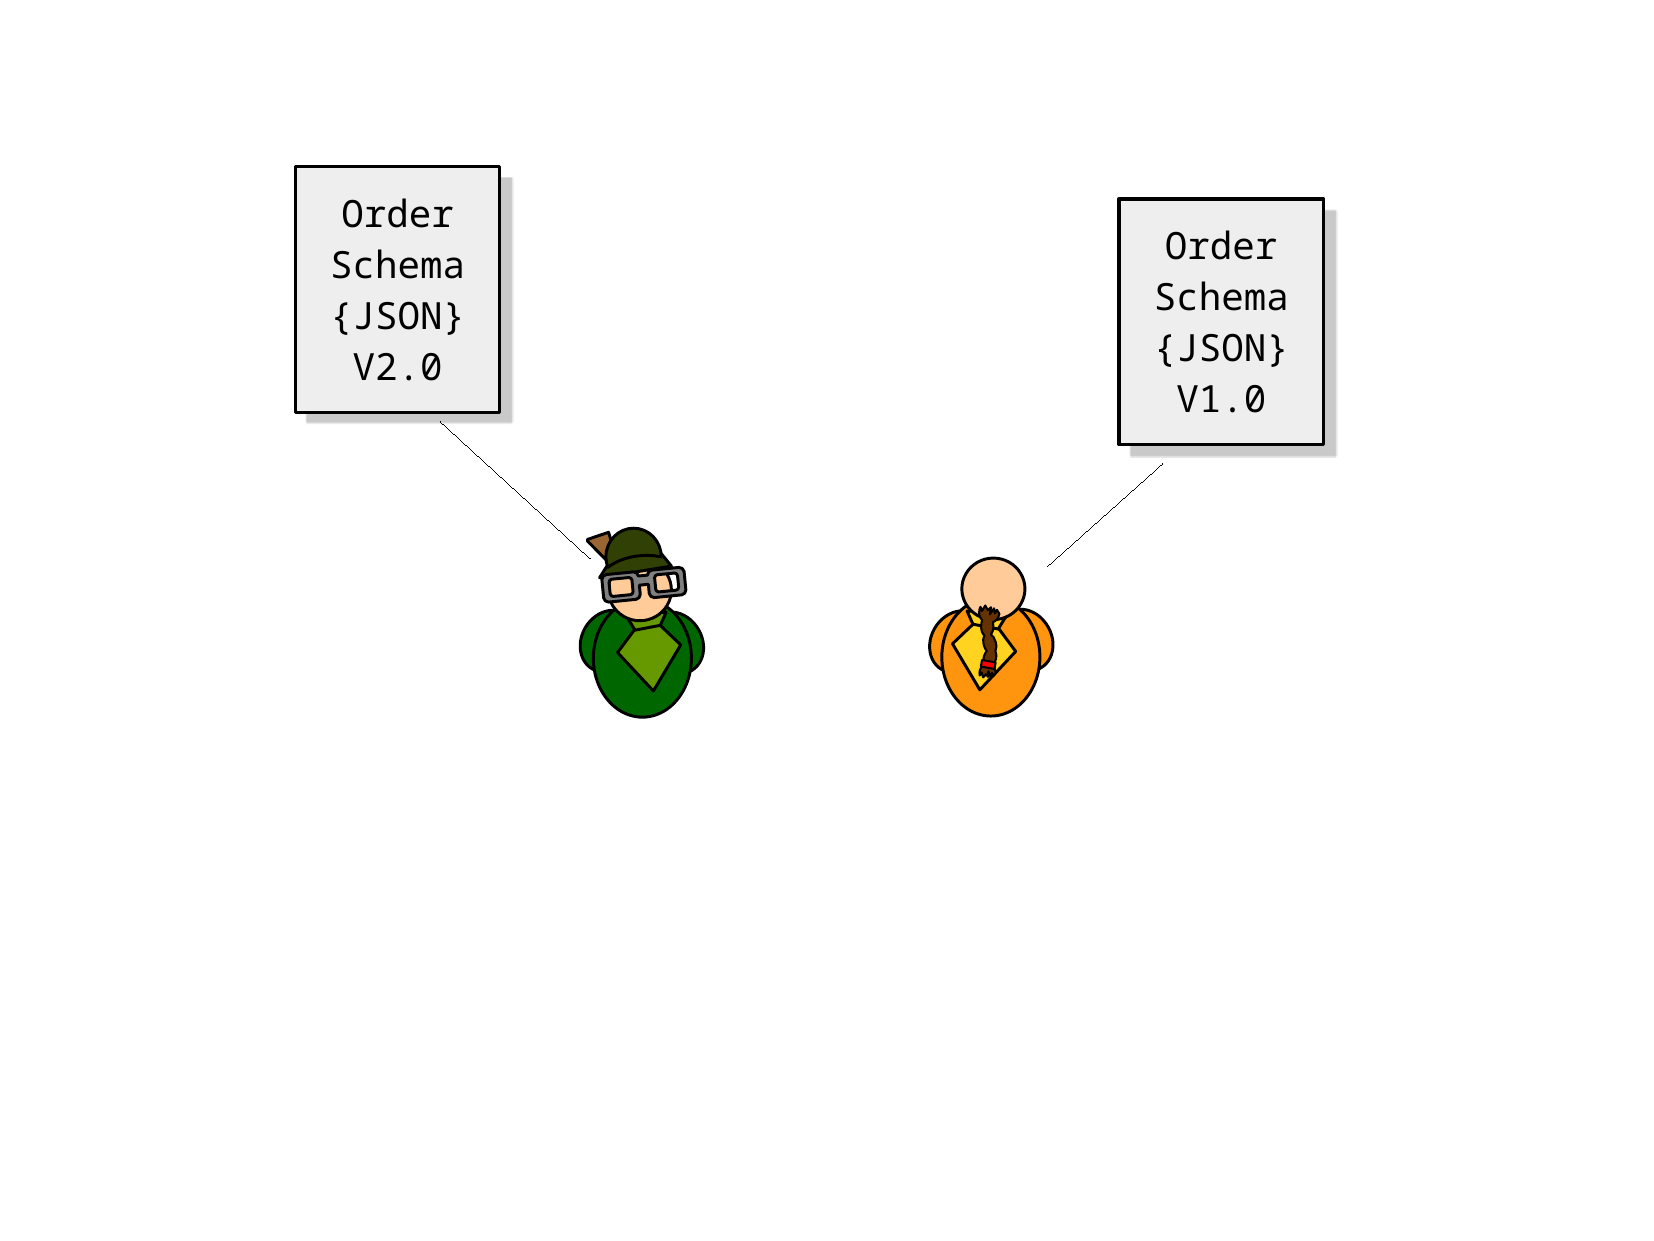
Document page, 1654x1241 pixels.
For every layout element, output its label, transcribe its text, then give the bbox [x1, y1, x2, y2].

text_box Order Schema {JSON} V1.0 [1118, 198, 1324, 445]
text_box [929, 558, 1054, 717]
text_box Order Schema {JSON} V2.0 [295, 166, 500, 413]
text_box [580, 528, 704, 718]
